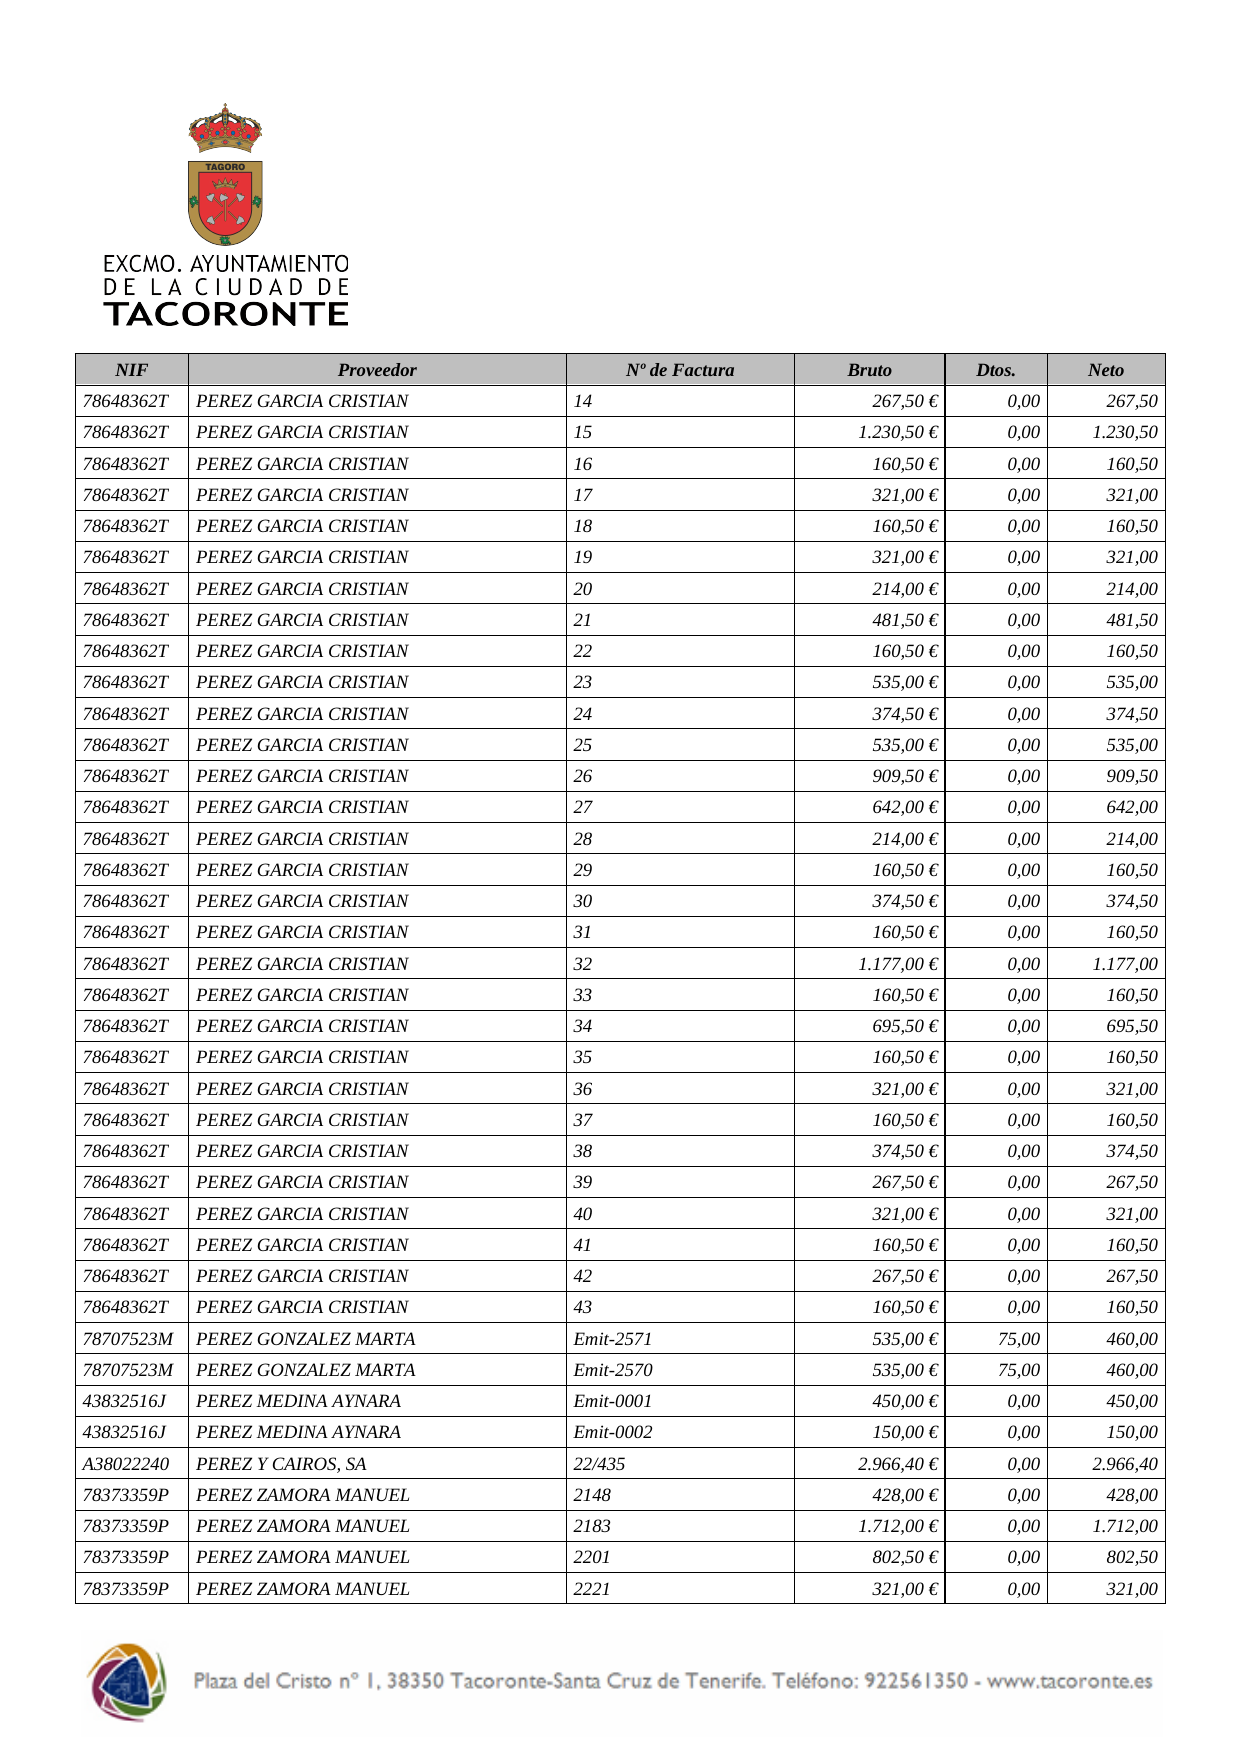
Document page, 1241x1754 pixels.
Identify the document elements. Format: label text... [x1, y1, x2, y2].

table_cell 0,00 [946, 479, 1047, 509]
table_cell 267,50 € [795, 1167, 944, 1197]
table_cell 78648362T [76, 448, 188, 478]
table_cell 321,00 € [795, 479, 944, 509]
table_cell PEREZ GARCIA CRISTIAN [189, 417, 566, 447]
table_cell 78648362T [76, 1073, 188, 1103]
table_cell 78648362T [76, 1104, 188, 1134]
table_cell 78648362T [76, 542, 188, 572]
table_cell 267,50 € [795, 1261, 944, 1291]
table_cell 78373359P [76, 1511, 188, 1541]
table_cell 78648362T [76, 1198, 188, 1228]
table_cell 16 [567, 448, 794, 478]
table_cell 160,50 € [795, 636, 944, 666]
table_cell PEREZ GARCIA CRISTIAN [189, 886, 566, 916]
table_cell PEREZ GARCIA CRISTIAN [189, 761, 566, 791]
table_cell 1.177,00 [1048, 948, 1165, 978]
table_cell 2183 [567, 1511, 794, 1541]
table_cell 0,00 [946, 979, 1047, 1009]
table_cell Emit-0001 [567, 1386, 794, 1416]
table_cell 43832516J [76, 1386, 188, 1416]
table_cell 0,00 [946, 1448, 1047, 1478]
table_cell 0,00 [946, 761, 1047, 791]
table_cell 0,00 [946, 1104, 1047, 1134]
table_cell 374,50 € [795, 1136, 944, 1166]
table_cell 78648362T [76, 1261, 188, 1291]
table_cell 321,00 € [795, 1073, 944, 1103]
table_cell 24 [567, 698, 794, 728]
table_cell PEREZ GARCIA CRISTIAN [189, 979, 566, 1009]
table_cell Emit-2571 [567, 1323, 794, 1353]
table_cell 535,00 € [795, 1354, 944, 1384]
table_cell PEREZ GONZALEZ MARTA [189, 1354, 566, 1384]
table_header Dtos. [946, 354, 1047, 384]
table_cell PEREZ Y CAIROS, SA [189, 1448, 566, 1478]
table_cell 31 [567, 917, 794, 947]
table_cell 27 [567, 792, 794, 822]
table_cell 21 [567, 604, 794, 634]
table_cell 78648362T [76, 1042, 188, 1072]
table_cell 0,00 [946, 1136, 1047, 1166]
table_cell 642,00 € [795, 792, 944, 822]
table_cell 1.230,50 € [795, 417, 944, 447]
table_cell 75,00 [946, 1354, 1047, 1384]
table_cell 150,00 € [795, 1417, 944, 1447]
table_cell PEREZ GARCIA CRISTIAN [189, 667, 566, 697]
table_cell 78648362T [76, 948, 188, 978]
table_cell 78373359P [76, 1479, 188, 1509]
table_cell 160,50 € [795, 854, 944, 884]
table_cell PEREZ GARCIA CRISTIAN [189, 1167, 566, 1197]
table_cell PEREZ GARCIA CRISTIAN [189, 1073, 566, 1103]
table_cell 160,50 [1048, 854, 1165, 884]
table_cell 78373359P [76, 1573, 188, 1603]
table_cell 909,50 [1048, 761, 1165, 791]
table_cell 374,50 [1048, 1136, 1165, 1166]
table_cell PEREZ GARCIA CRISTIAN [189, 1042, 566, 1072]
table_header Proveedor [189, 354, 566, 384]
table_cell 2201 [567, 1542, 794, 1572]
table_cell 33 [567, 979, 794, 1009]
table_cell 17 [567, 479, 794, 509]
table_cell Emit-2570 [567, 1354, 794, 1384]
table_cell PEREZ ZAMORA MANUEL [189, 1542, 566, 1572]
table_cell 78648362T [76, 886, 188, 916]
table_cell 267,50 [1048, 1167, 1165, 1197]
table_cell 23 [567, 667, 794, 697]
table_cell 428,00 [1048, 1479, 1165, 1509]
table_cell 450,00 [1048, 1386, 1165, 1416]
table_cell 0,00 [946, 1386, 1047, 1416]
table_cell PEREZ MEDINA AYNARA [189, 1417, 566, 1447]
table_cell PEREZ GARCIA CRISTIAN [189, 448, 566, 478]
table_cell 321,00 € [795, 1573, 944, 1603]
table_cell 1.230,50 [1048, 417, 1165, 447]
table_cell 0,00 [946, 823, 1047, 853]
table_cell 150,00 [1048, 1417, 1165, 1447]
table_cell 0,00 [946, 886, 1047, 916]
table_cell 160,50 [1048, 979, 1165, 1009]
table_cell 535,00 € [795, 1323, 944, 1353]
table_cell 160,50 [1048, 917, 1165, 947]
table_cell PEREZ GARCIA CRISTIAN [189, 1136, 566, 1166]
table_cell 19 [567, 542, 794, 572]
table_cell 43832516J [76, 1417, 188, 1447]
table_cell 15 [567, 417, 794, 447]
table_cell PEREZ GARCIA CRISTIAN [189, 1229, 566, 1259]
table_cell 0,00 [946, 448, 1047, 478]
table_cell 160,50 [1048, 511, 1165, 541]
table_cell 78648362T [76, 386, 188, 416]
table_cell 29 [567, 854, 794, 884]
table_cell 78648362T [76, 1229, 188, 1259]
table_cell 0,00 [946, 792, 1047, 822]
table_cell 0,00 [946, 1292, 1047, 1322]
table_cell 214,00 [1048, 573, 1165, 603]
table_cell Emit-0002 [567, 1417, 794, 1447]
table_cell PEREZ GARCIA CRISTIAN [189, 1198, 566, 1228]
table_cell 160,50 € [795, 1104, 944, 1134]
table_cell 160,50 € [795, 1292, 944, 1322]
table_cell 34 [567, 1011, 794, 1041]
table_cell PEREZ ZAMORA MANUEL [189, 1479, 566, 1509]
table_cell 460,00 [1048, 1354, 1165, 1384]
table_cell 321,00 € [795, 542, 944, 572]
table_cell 160,50 [1048, 448, 1165, 478]
table_cell PEREZ MEDINA AYNARA [189, 1386, 566, 1416]
table_cell 78648362T [76, 1136, 188, 1166]
table_cell 428,00 € [795, 1479, 944, 1509]
table_cell 160,50 [1048, 1229, 1165, 1259]
table_cell 78648362T [76, 604, 188, 634]
table_cell PEREZ GARCIA CRISTIAN [189, 511, 566, 541]
table_cell 0,00 [946, 1417, 1047, 1447]
table_cell 78648362T [76, 1011, 188, 1041]
table_header NIF [76, 354, 188, 384]
table_cell 22 [567, 636, 794, 666]
table_cell 160,50 € [795, 1229, 944, 1259]
table_cell PEREZ GARCIA CRISTIAN [189, 386, 566, 416]
table_cell PEREZ GARCIA CRISTIAN [189, 948, 566, 978]
table_cell 374,50 [1048, 698, 1165, 728]
table_cell 35 [567, 1042, 794, 1072]
table_cell 0,00 [946, 1073, 1047, 1103]
table_cell 321,00 [1048, 1198, 1165, 1228]
table_cell 160,50 € [795, 448, 944, 478]
table_cell PEREZ GARCIA CRISTIAN [189, 636, 566, 666]
table_cell 0,00 [946, 636, 1047, 666]
table_cell 321,00 [1048, 1073, 1165, 1103]
table_cell PEREZ GARCIA CRISTIAN [189, 823, 566, 853]
table_cell PEREZ GARCIA CRISTIAN [189, 1104, 566, 1134]
table_cell 78648362T [76, 792, 188, 822]
table_cell 37 [567, 1104, 794, 1134]
table_cell 160,50 € [795, 1042, 944, 1072]
table_cell 321,00 [1048, 479, 1165, 509]
table_cell 78648362T [76, 979, 188, 1009]
table_cell 802,50 € [795, 1542, 944, 1572]
table_cell 42 [567, 1261, 794, 1291]
table_cell 78648362T [76, 761, 188, 791]
table_cell PEREZ GARCIA CRISTIAN [189, 854, 566, 884]
table_cell PEREZ ZAMORA MANUEL [189, 1511, 566, 1541]
table_cell 0,00 [946, 1167, 1047, 1197]
table_cell 1.712,00 € [795, 1511, 944, 1541]
table_cell 78648362T [76, 667, 188, 697]
table_cell PEREZ GARCIA CRISTIAN [189, 542, 566, 572]
table_cell 0,00 [946, 698, 1047, 728]
table_cell 78648362T [76, 1167, 188, 1197]
table_cell 535,00 € [795, 729, 944, 759]
table_cell 75,00 [946, 1323, 1047, 1353]
table_cell 0,00 [946, 1198, 1047, 1228]
table_cell 321,00 [1048, 542, 1165, 572]
table_cell 78648362T [76, 479, 188, 509]
table_cell PEREZ GARCIA CRISTIAN [189, 479, 566, 509]
table_cell 1.177,00 € [795, 948, 944, 978]
table_cell PEREZ GONZALEZ MARTA [189, 1323, 566, 1353]
table_cell 450,00 € [795, 1386, 944, 1416]
table_cell 374,50 [1048, 886, 1165, 916]
table_cell PEREZ GARCIA CRISTIAN [189, 729, 566, 759]
table_cell PEREZ GARCIA CRISTIAN [189, 917, 566, 947]
table_cell 2221 [567, 1573, 794, 1603]
table_cell 214,00 € [795, 573, 944, 603]
picture [80, 1630, 1163, 1737]
table_cell 160,50 [1048, 1104, 1165, 1134]
table_cell PEREZ GARCIA CRISTIAN [189, 1292, 566, 1322]
table_cell 481,50 [1048, 604, 1165, 634]
table_cell 78648362T [76, 823, 188, 853]
table_cell 78648362T [76, 698, 188, 728]
table_cell 267,50 [1048, 1261, 1165, 1291]
table_cell 374,50 € [795, 698, 944, 728]
table_cell 0,00 [946, 604, 1047, 634]
table_cell 160,50 [1048, 636, 1165, 666]
table_cell 0,00 [946, 573, 1047, 603]
table_cell 0,00 [946, 417, 1047, 447]
table_cell 78648362T [76, 573, 188, 603]
table_cell 0,00 [946, 542, 1047, 572]
table_cell 78648362T [76, 511, 188, 541]
table_cell 267,50 € [795, 386, 944, 416]
table_cell 1.712,00 [1048, 1511, 1165, 1541]
table_cell 802,50 [1048, 1542, 1165, 1572]
table_cell 535,00 [1048, 729, 1165, 759]
table_cell 25 [567, 729, 794, 759]
table_cell PEREZ GARCIA CRISTIAN [189, 604, 566, 634]
table_cell 160,50 [1048, 1292, 1165, 1322]
picture [103, 103, 348, 326]
table_cell PEREZ GARCIA CRISTIAN [189, 1011, 566, 1041]
table_cell 0,00 [946, 1479, 1047, 1509]
table_cell 39 [567, 1167, 794, 1197]
table_cell 32 [567, 948, 794, 978]
table_cell PEREZ GARCIA CRISTIAN [189, 698, 566, 728]
table_cell 78373359P [76, 1542, 188, 1572]
table_cell 78648362T [76, 729, 188, 759]
table_cell 0,00 [946, 1573, 1047, 1603]
table_cell 78707523M [76, 1354, 188, 1384]
table_cell 43 [567, 1292, 794, 1322]
table_cell 695,50 [1048, 1011, 1165, 1041]
table_cell 695,50 € [795, 1011, 944, 1041]
table_cell 0,00 [946, 1042, 1047, 1072]
table_cell 160,50 € [795, 511, 944, 541]
table_cell 0,00 [946, 1542, 1047, 1572]
table_cell 160,50 € [795, 917, 944, 947]
table_cell PEREZ GARCIA CRISTIAN [189, 1261, 566, 1291]
table_cell 0,00 [946, 1261, 1047, 1291]
table_cell 460,00 [1048, 1323, 1165, 1353]
table_cell 160,50 [1048, 1042, 1165, 1072]
table_cell 30 [567, 886, 794, 916]
table_cell 321,00 [1048, 1573, 1165, 1603]
table_header Nº de Factura [567, 354, 794, 384]
table_cell 78648362T [76, 917, 188, 947]
table_cell 0,00 [946, 667, 1047, 697]
table_cell 0,00 [946, 511, 1047, 541]
table_cell 2148 [567, 1479, 794, 1509]
table_cell 40 [567, 1198, 794, 1228]
table_cell 78648362T [76, 1292, 188, 1322]
table_cell 481,50 € [795, 604, 944, 634]
table_cell 0,00 [946, 1011, 1047, 1041]
table_cell 0,00 [946, 1229, 1047, 1259]
table_cell 22/435 [567, 1448, 794, 1478]
table_cell PEREZ GARCIA CRISTIAN [189, 573, 566, 603]
table_cell 374,50 € [795, 886, 944, 916]
table_cell 78648362T [76, 854, 188, 884]
table_cell 535,00 [1048, 667, 1165, 697]
table_cell 214,00 € [795, 823, 944, 853]
table_cell 41 [567, 1229, 794, 1259]
table_cell 0,00 [946, 854, 1047, 884]
table_cell 18 [567, 511, 794, 541]
table_cell 0,00 [946, 917, 1047, 947]
table_cell 28 [567, 823, 794, 853]
table_cell 78707523M [76, 1323, 188, 1353]
table_cell 214,00 [1048, 823, 1165, 853]
table_cell A38022240 [76, 1448, 188, 1478]
table_cell 38 [567, 1136, 794, 1166]
table_cell 0,00 [946, 948, 1047, 978]
table_cell 321,00 € [795, 1198, 944, 1228]
table_cell 160,50 € [795, 979, 944, 1009]
table_cell 2.966,40 € [795, 1448, 944, 1478]
table_cell 642,00 [1048, 792, 1165, 822]
table_cell 0,00 [946, 1511, 1047, 1541]
table_cell 267,50 [1048, 386, 1165, 416]
table_cell 36 [567, 1073, 794, 1103]
table_cell 26 [567, 761, 794, 791]
table_cell 2.966,40 [1048, 1448, 1165, 1478]
table_cell 20 [567, 573, 794, 603]
table_header Bruto [795, 354, 944, 384]
table_cell 78648362T [76, 417, 188, 447]
table_cell 14 [567, 386, 794, 416]
table_cell 78648362T [76, 636, 188, 666]
table_cell PEREZ ZAMORA MANUEL [189, 1573, 566, 1603]
table_cell 535,00 € [795, 667, 944, 697]
table_cell 0,00 [946, 729, 1047, 759]
table_cell 909,50 € [795, 761, 944, 791]
table_cell 0,00 [946, 386, 1047, 416]
table_cell PEREZ GARCIA CRISTIAN [189, 792, 566, 822]
table_header Neto [1048, 354, 1165, 384]
